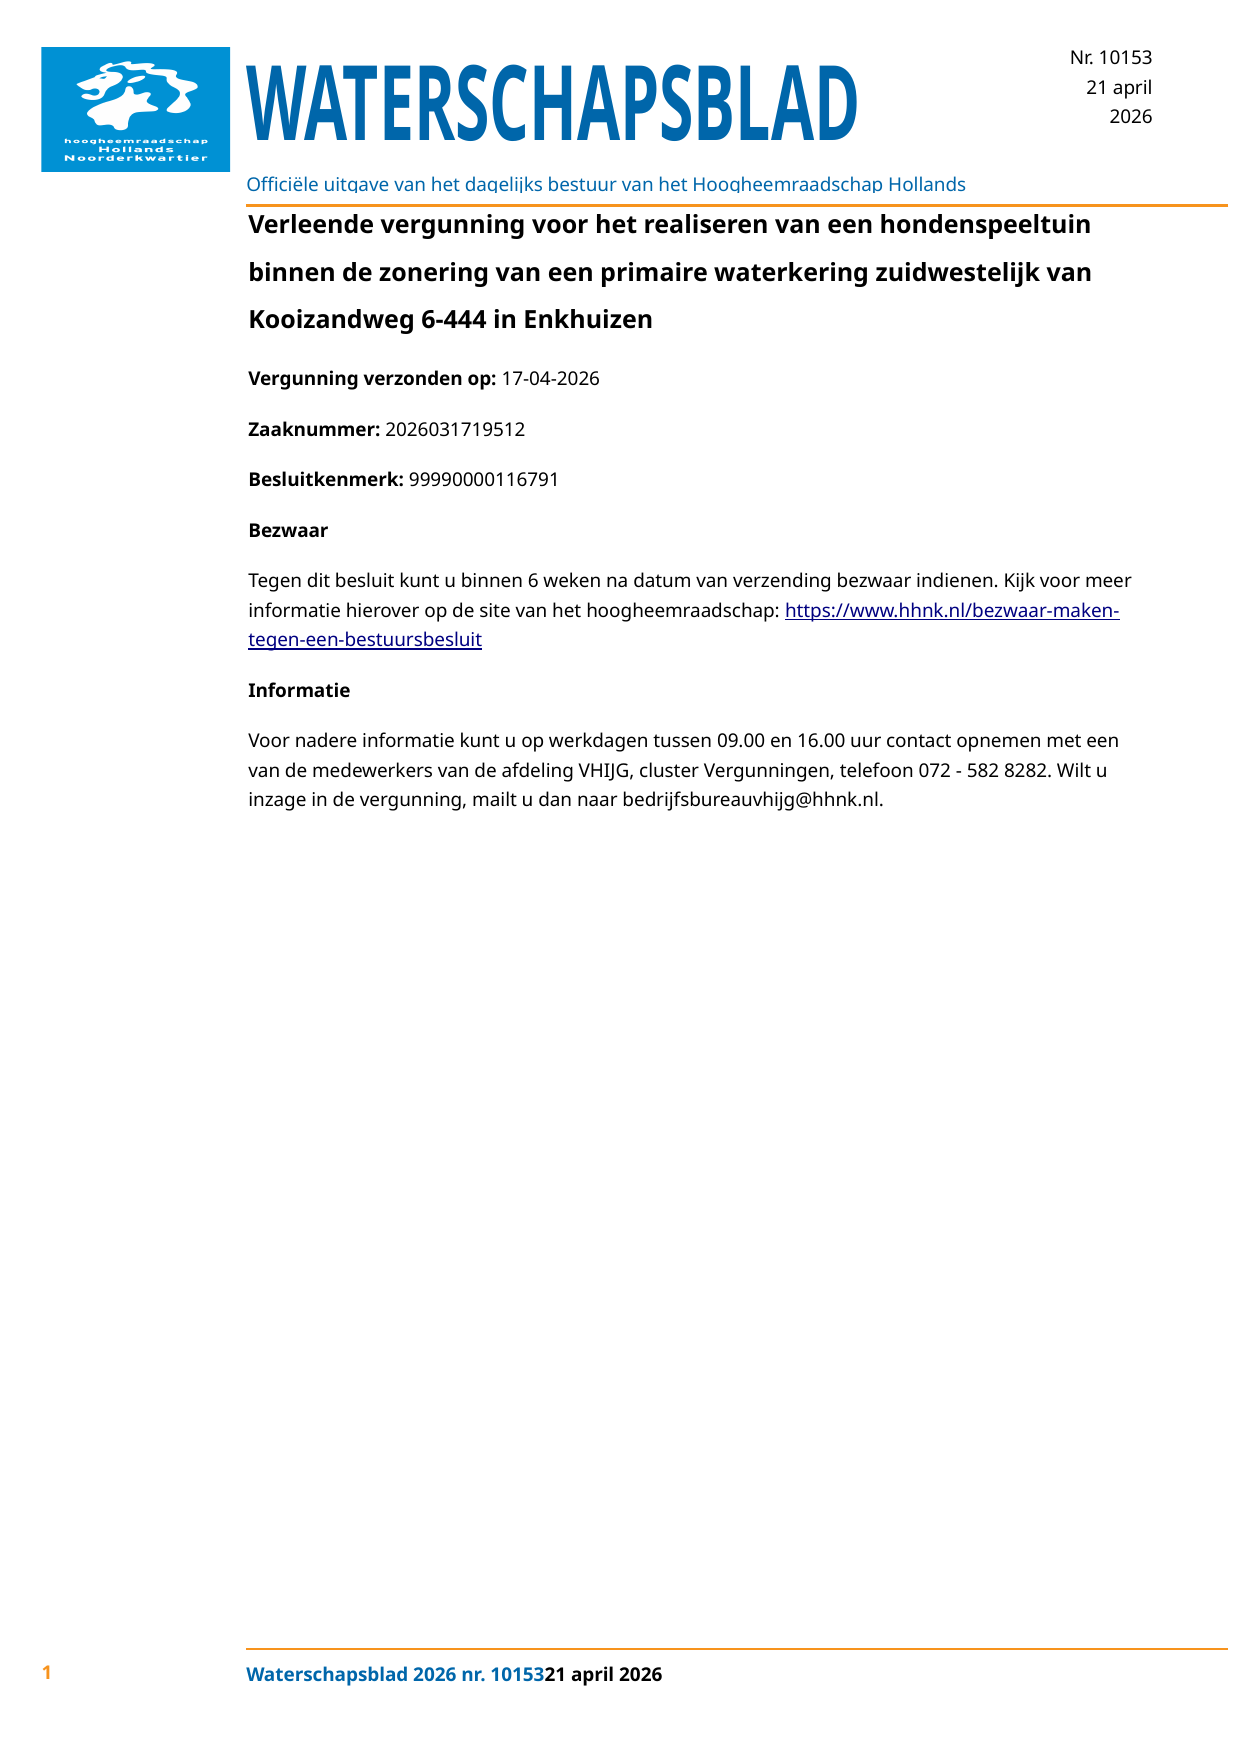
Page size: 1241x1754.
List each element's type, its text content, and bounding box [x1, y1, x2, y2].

picture [88, 87, 157, 130]
text Bezwaar [248, 517, 1152, 542]
text Tegen dit besluit kunt u binnen 6 weken na datum van verzending bezwaar indienen. Kijk voor meer informatie hierover op de site van het hoogheemraadschap: https://www.hhnk.nl/bezwaar-maken-tegen-een-bestuursbesluit [248, 567, 1152, 652]
text Vergunning verzonden op: 17-04-2026 [248, 366, 1152, 391]
text Informatie [248, 677, 1152, 702]
text Verleende vergunning voor het realiseren van een hondenspeeltuin binnen de zonering van een primaire waterkering zuidwestelijk van Kooizandweg 6-444 in Enkhuizen [248, 207, 1152, 336]
picture [78, 64, 122, 99]
text Zaaknummer: 2026031719512 [248, 416, 1152, 442]
picture [118, 62, 197, 112]
picture [129, 76, 144, 82]
text Voor nadere informatie kunt u op werkdagen tussen 09.00 en 16.00 uur contact opnemen met een van de medewerkers van de afdeling VHIJG, cluster Vergunningen, telefoon 072 - 582 8282. Wilt u inzage in de vergunning, mailt u dan naar bedrijfsbureauvhijg@hhnk.nl. [248, 727, 1152, 812]
text Besluitkenmerk: 99990000116791 [248, 466, 1152, 492]
